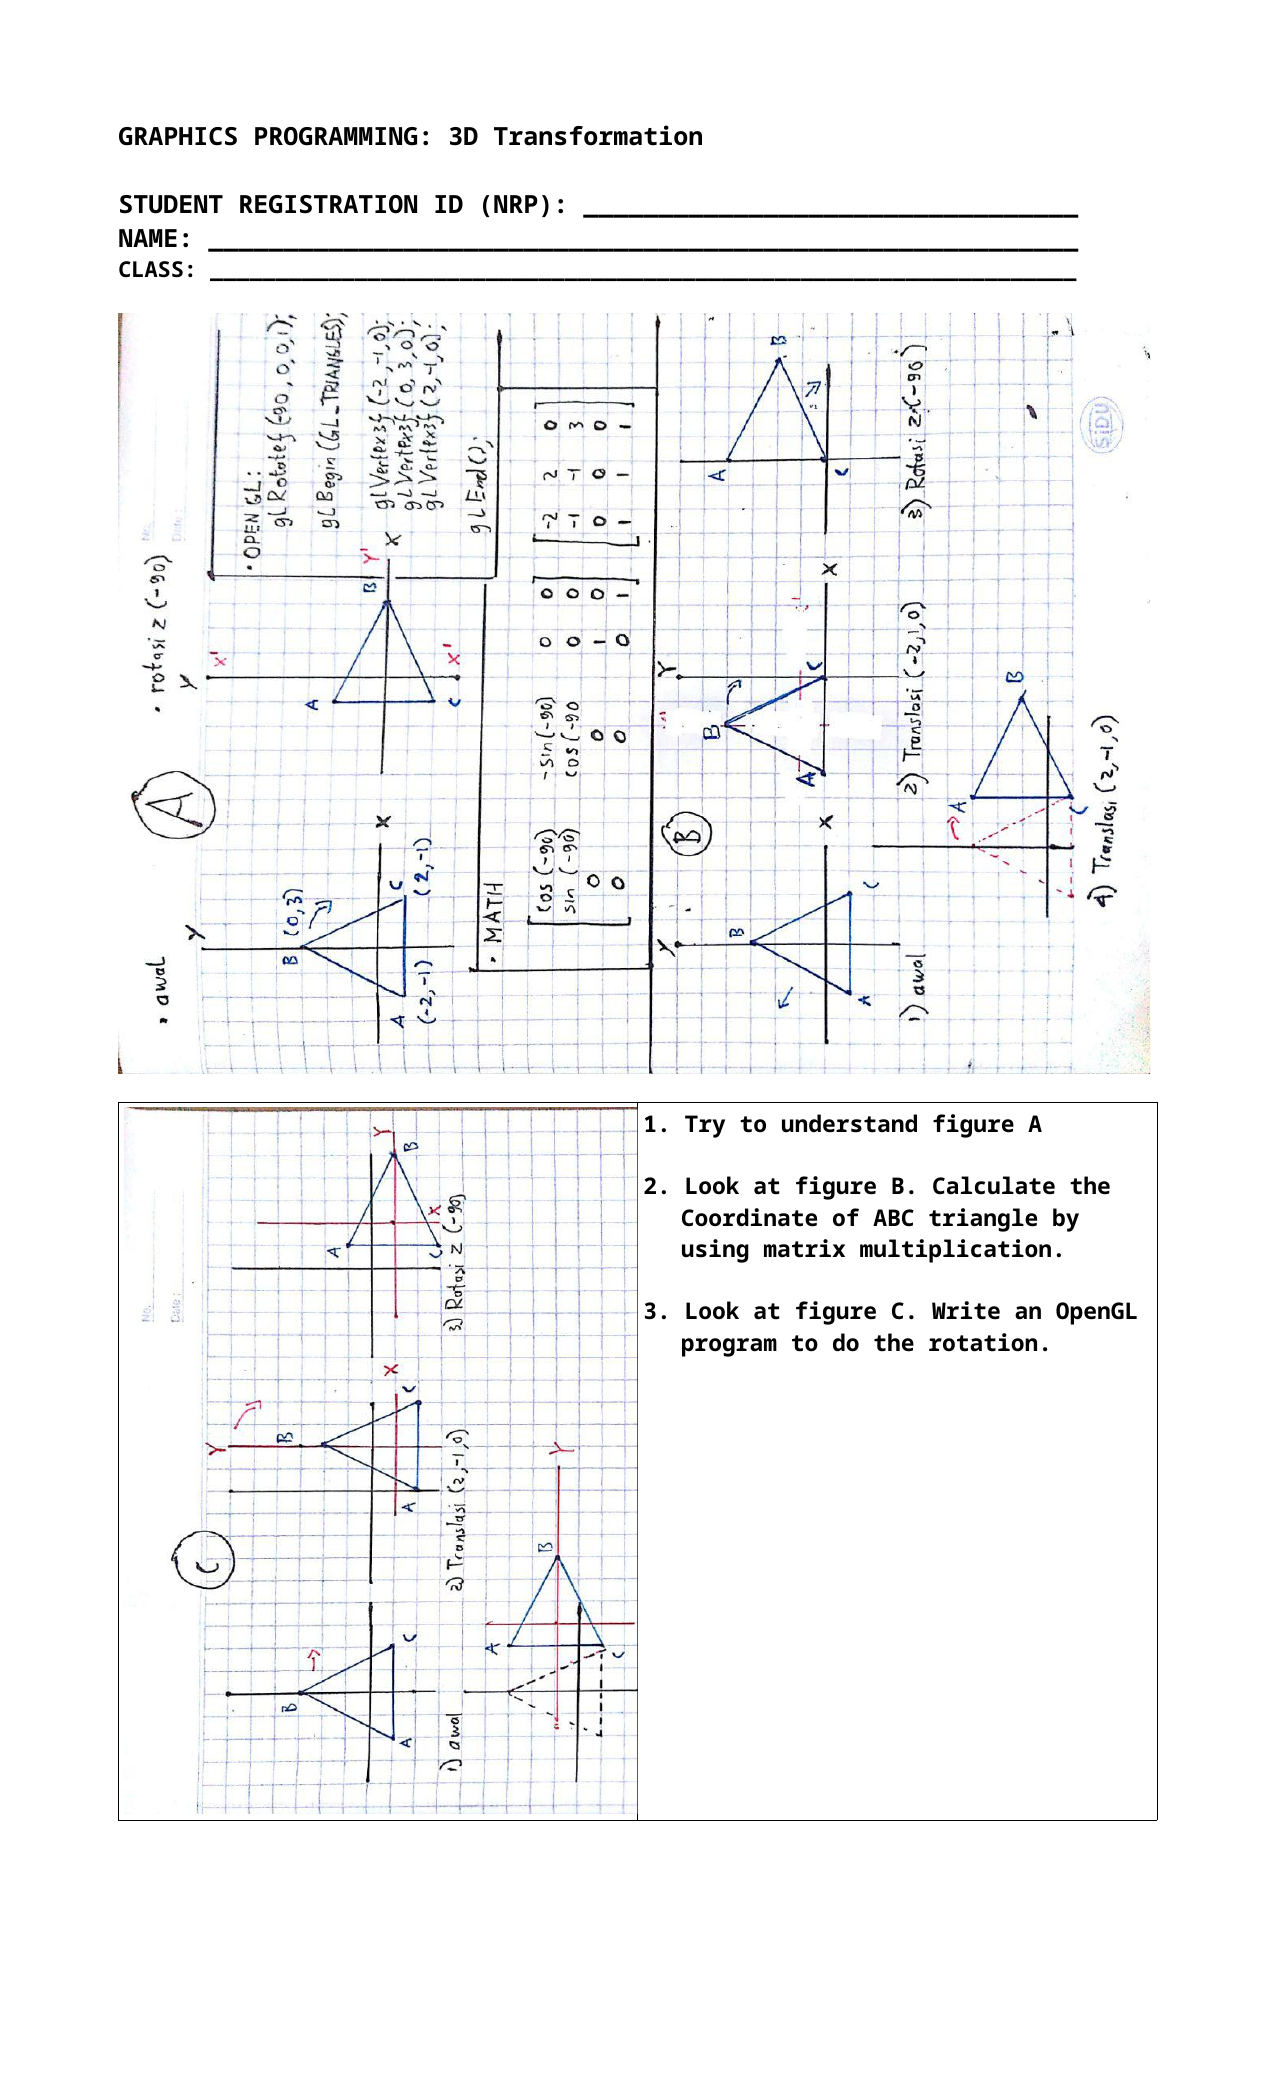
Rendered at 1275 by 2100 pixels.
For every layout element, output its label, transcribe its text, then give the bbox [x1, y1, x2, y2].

text GRAPHICS PROGRAMMING: 3D Transformation [118, 118, 1157, 152]
text STUDENT REGISTRATION ID (NRP): _________________________________ [118, 186, 1157, 220]
table_header [119, 1103, 637, 1820]
text CLASS: __________________________________________________________________ [118, 254, 1157, 284]
table_header 1. Try to understand figure A 2. Look at figure B. Calculate the Coordinate of ABC triangle by using matrix multiplication. 3. Look at figure C. Write an OpenGL program to do the rotation. [638, 1103, 1157, 1820]
text NAME: __________________________________________________________ [118, 220, 1157, 254]
picture [123, 1107, 638, 1814]
picture [118, 313, 1150, 1074]
